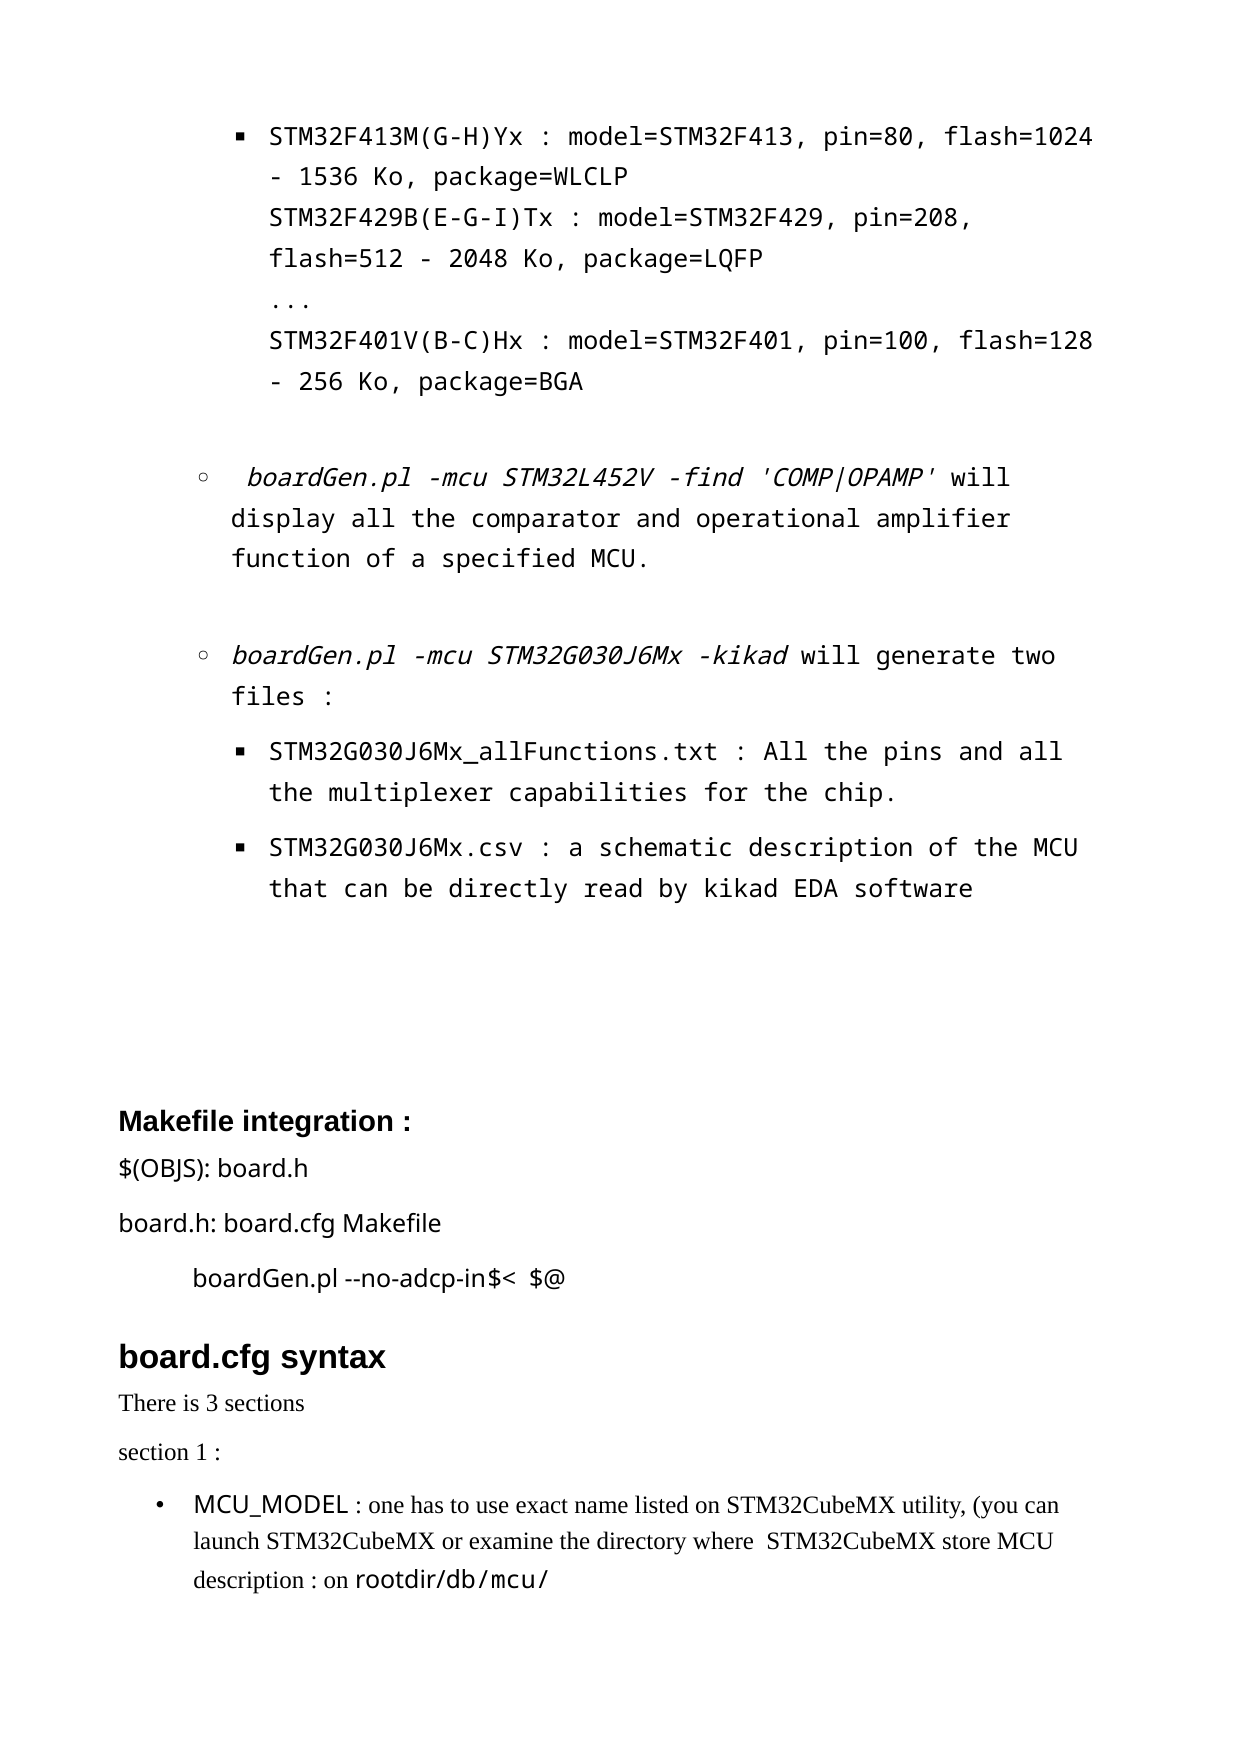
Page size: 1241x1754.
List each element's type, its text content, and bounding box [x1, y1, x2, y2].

text section 1 : [118, 1437, 1122, 1466]
list MCU_MODEL : one has to use exact name listed on STM32CubeMX utility, (you can launch STM32CubeMX or examine the directory where STM32CubeMX store MCU description : on rootdir/db/mcu/ [156, 1487, 1122, 1596]
subtitle Makefile integration : [118, 1104, 1122, 1138]
list STM32G030J6Mx_allFunctions.txt : All the pins and all the multiplexer capabilities for the chip. [231, 733, 1122, 808]
text boardGen.pl --no-adcp-in $< $@ [118, 1261, 1122, 1295]
list STM32F413M(G-H)Yx : model=STM32F413, pin=80, flash=1024 - 1536 Ko, package=WLCLP STM32F429B(E-G-I)Tx : model=STM32F429, pin=208, flash=512 - 2048 Ko, package=LQFP ... STM32F401V(B-C)Hx : model=STM32F401, pin=100, flash=128 - 256 Ko, package=BGA [231, 118, 1122, 438]
text board.h: board.cfg Makefile [118, 1206, 1122, 1240]
list boardGen.pl -mcu STM32G030J6Mx -kikad will generate two files : [193, 637, 1122, 712]
list STM32G030J6Mx.csv : a schematic description of the MCU that can be directly read by kikad EDA software [231, 830, 1122, 1068]
text There is 3 sections [118, 1388, 1122, 1417]
text $(OBJS): board.h [118, 1150, 1122, 1184]
subtitle board.cfg syntax [118, 1337, 1122, 1376]
list boardGen.pl -mcu STM32L452V -find 'COMP|OPAMP' will display all the comparator and operational amplifier function of a specified MCU. [193, 459, 1122, 616]
